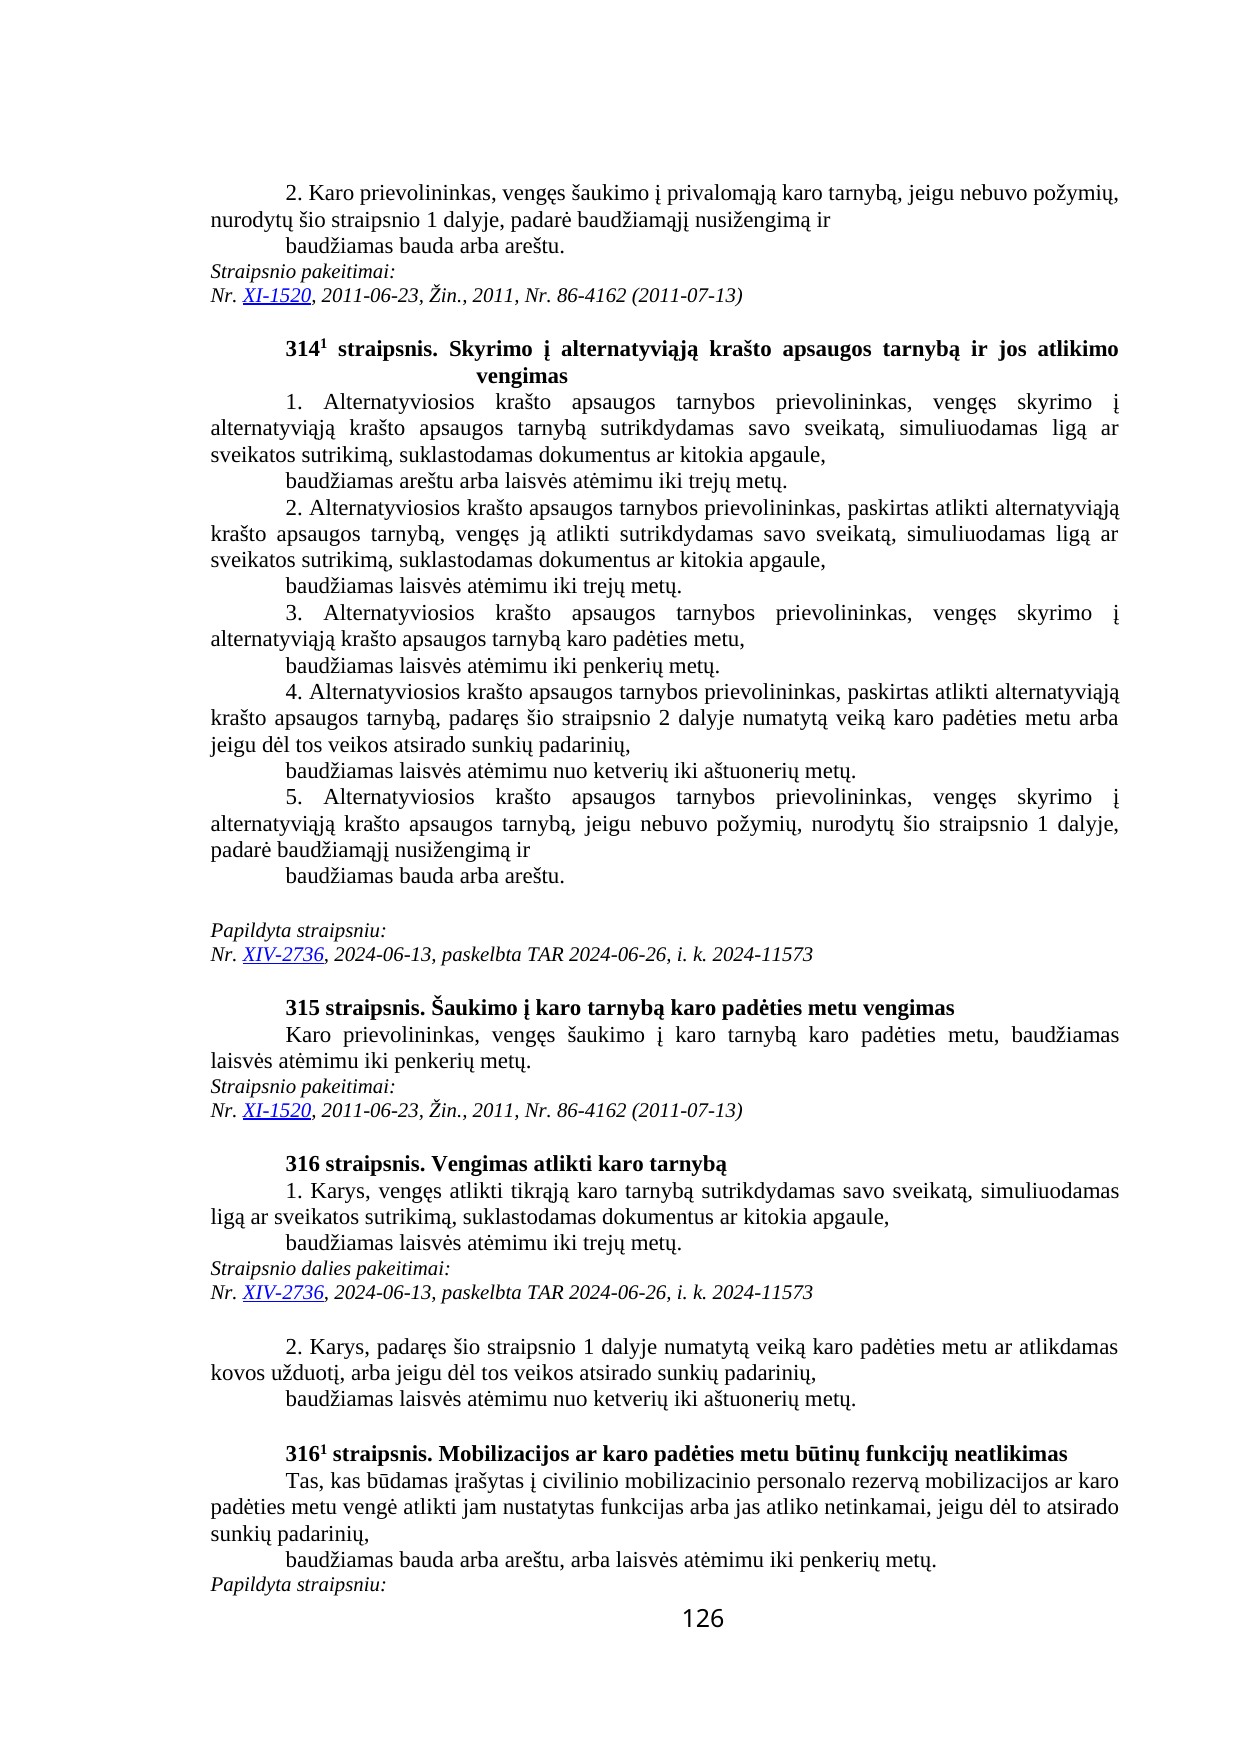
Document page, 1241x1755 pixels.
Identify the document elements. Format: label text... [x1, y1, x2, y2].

text Papildyta straipsniu: [210, 918, 1120, 942]
text baudžiamas laisvės atėmimu iki penkerių metų. [210, 652, 1120, 678]
text Straipsnio dalies pakeitimai: [210, 1256, 1120, 1280]
text Nr. XIV-2736, 2024-06-13, paskelbta TAR 2024-06-26, i. k. 2024-11573 [210, 1280, 1120, 1304]
text Nr. XI-1520, 2011-06-23, Žin., 2011, Nr. 86-4162 (2011-07-13) [210, 1098, 1120, 1122]
text 3161 straipsnis. Mobilizacijos ar karo padėties metu būtinų funkcijų neatlikimas [210, 1441, 1120, 1467]
text baudžiamas bauda arba areštu. [210, 862, 1120, 889]
text baudžiamas laisvės atėmimu iki trejų metų. [210, 573, 1120, 599]
text 3. Alternatyviosios krašto apsaugos tarnybos prievolininkas, vengęs skyrimo į alternatyviąją krašto apsaugos tarnybą karo padėties metu, [210, 599, 1120, 652]
text baudžiamas areštu arba laisvės atėmimu iki trejų metų. [210, 467, 1120, 493]
text Nr. XIV-2736, 2024-06-13, paskelbta TAR 2024-06-26, i. k. 2024-11573 [210, 942, 1120, 966]
text baudžiamas bauda arba areštu. [210, 232, 1120, 258]
text Straipsnio pakeitimai: [210, 1073, 1120, 1098]
text Straipsnio pakeitimai: [210, 258, 1120, 283]
text 2. Karo prievolininkas, vengęs šaukimo į privalomąją karo tarnybą, jeigu nebuvo požymių, nurodytų šio straipsnio 1 dalyje, padarė baudžiamąjį nusižengimą ir [210, 179, 1120, 232]
text 2. Karys, padaręs šio straipsnio 1 dalyje numatytą veiką karo padėties metu ar atlikdamas kovos užduotį, arba jeigu dėl tos veikos atsirado sunkių padarinių, [210, 1333, 1120, 1385]
text 316 straipsnis. Vengimas atlikti karo tarnybą [210, 1150, 1120, 1177]
text 3141 straipsnis. Skyrimo į alternatyviąją krašto apsaugos tarnybą ir jos atlikimo vengimas [285, 335, 1120, 388]
text baudžiamas laisvės atėmimu nuo ketverių iki aštuonerių metų. [210, 1385, 1120, 1412]
text 2. Alternatyviosios krašto apsaugos tarnybos prievolininkas, paskirtas atlikti alternatyviąją krašto apsaugos tarnybą, vengęs ją atlikti sutrikdydamas savo sveikatą, simuliuodamas ligą ar sveikatos sutrikimą, suklastodamas dokumentus ar kitokia apgaule, [210, 493, 1120, 573]
text 315 straipsnis. Šaukimo į karo tarnybą karo padėties metu vengimas [210, 994, 1120, 1021]
text 5. Alternatyviosios krašto apsaugos tarnybos prievolininkas, vengęs skyrimo į alternatyviąją krašto apsaugos tarnybą, jeigu nebuvo požymių, nurodytų šio straipsnio 1 dalyje, padarė baudžiamąjį nusižengimą ir [210, 783, 1120, 862]
text baudžiamas laisvės atėmimu iki trejų metų. [210, 1229, 1120, 1256]
text Tas, kas būdamas įrašytas į civilinio mobilizacinio personalo rezervą mobilizacijos ar karo padėties metu vengė atlikti jam nustatytas funkcijas arba jas atliko netinkamai, jeigu dėl to atsirado sunkių padarinių, [210, 1467, 1120, 1546]
text baudžiamas laisvės atėmimu nuo ketverių iki aštuonerių metų. [210, 757, 1120, 783]
text 4. Alternatyviosios krašto apsaugos tarnybos prievolininkas, paskirtas atlikti alternatyviąją krašto apsaugos tarnybą, padaręs šio straipsnio 2 dalyje numatytą veiką karo padėties metu arba jeigu dėl tos veikos atsirado sunkių padarinių, [210, 678, 1120, 757]
text Karo prievolininkas, vengęs šaukimo į karo tarnybą karo padėties metu, baudžiamas laisvės atėmimu iki penkerių metų. [210, 1021, 1120, 1073]
text 1. Alternatyviosios krašto apsaugos tarnybos prievolininkas, vengęs skyrimo į alternatyviąją krašto apsaugos tarnybą sutrikdydamas savo sveikatą, simuliuodamas ligą ar sveikatos sutrikimą, suklastodamas dokumentus ar kitokia apgaule, [210, 388, 1120, 467]
text baudžiamas bauda arba areštu, arba laisvės atėmimu iki penkerių metų. [210, 1546, 1120, 1572]
text Nr. XI-1520, 2011-06-23, Žin., 2011, Nr. 86-4162 (2011-07-13) [210, 283, 1120, 307]
text Papildyta straipsniu: [210, 1572, 1120, 1596]
text 1. Karys, vengęs atlikti tikrąją karo tarnybą sutrikdydamas savo sveikatą, simuliuodamas ligą ar sveikatos sutrikimą, suklastodamas dokumentus ar kitokia apgaule, [210, 1177, 1120, 1229]
